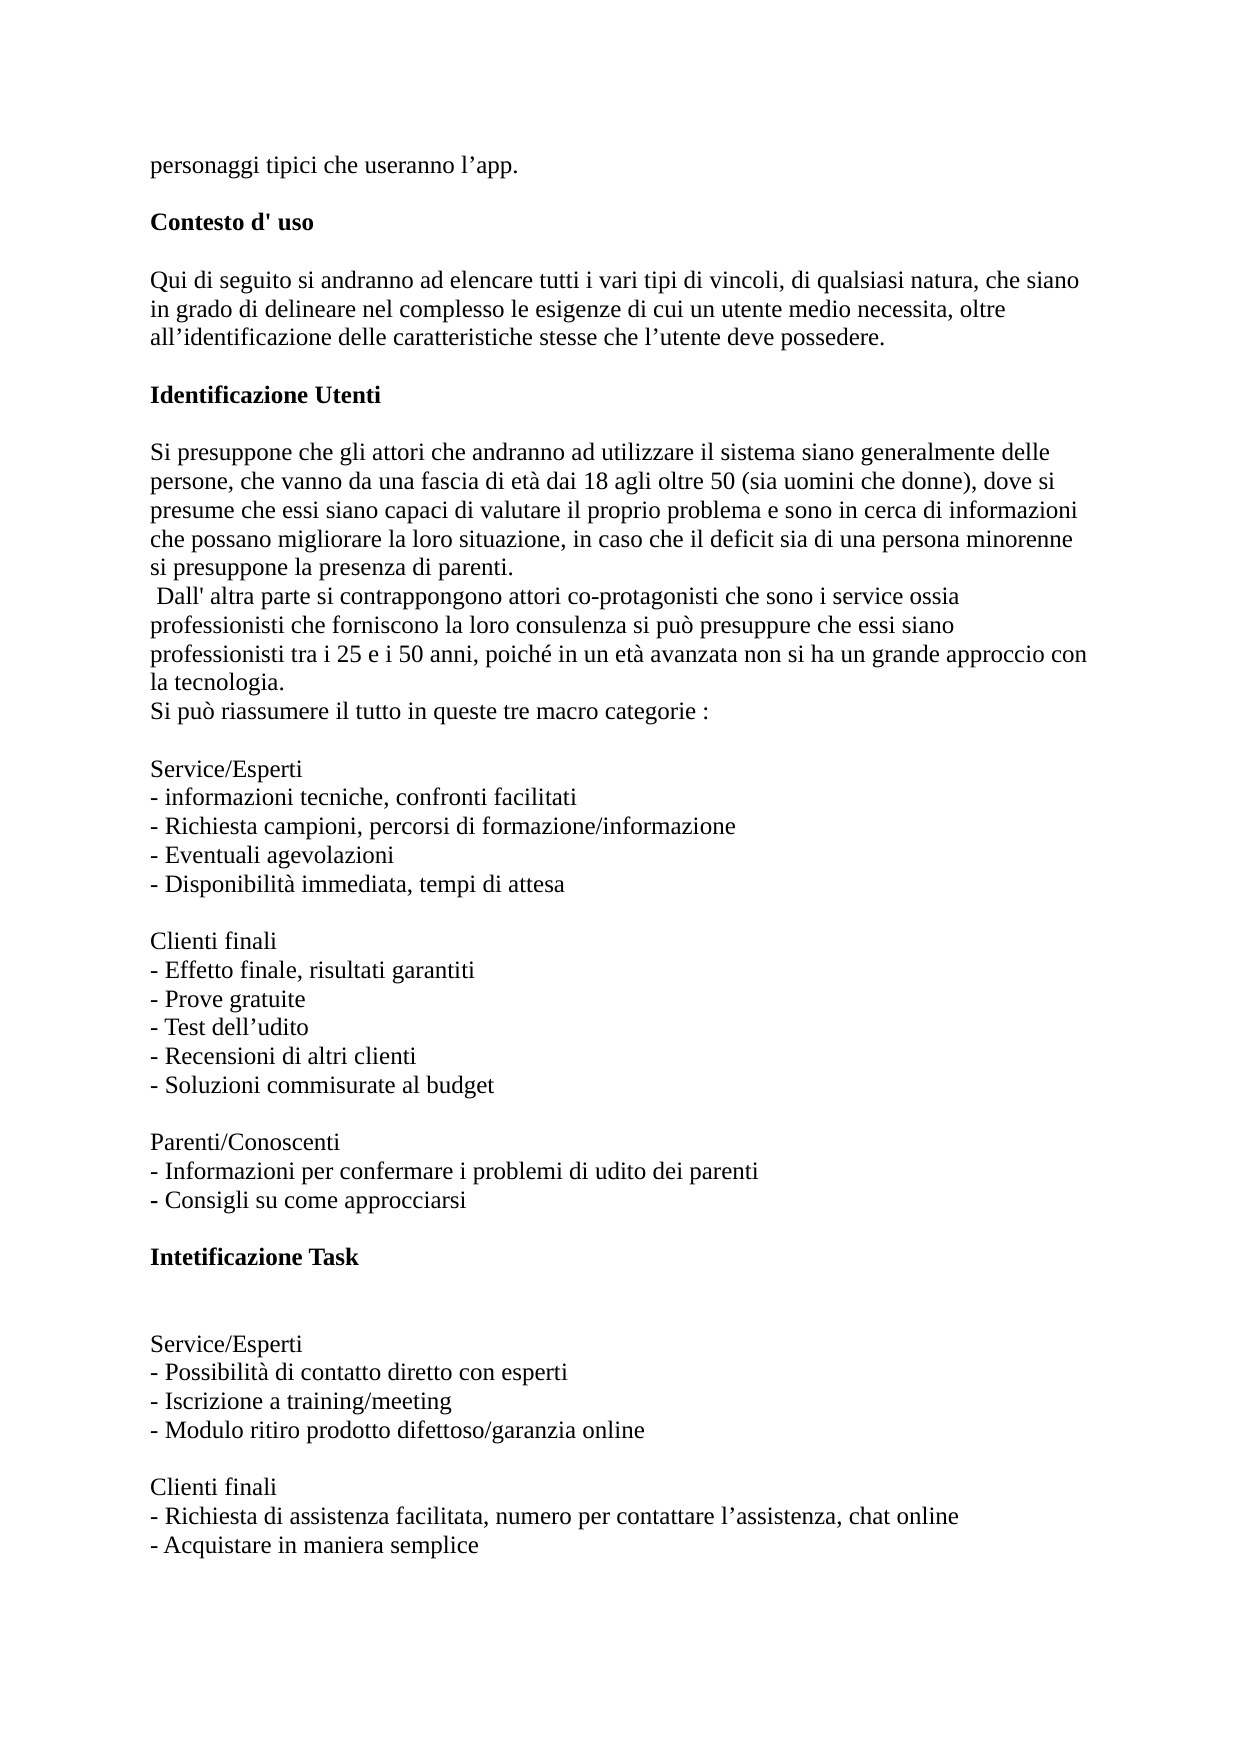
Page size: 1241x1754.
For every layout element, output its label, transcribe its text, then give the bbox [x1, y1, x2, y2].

text Contesto d' uso [150, 207, 1090, 236]
text Identificazione Utenti [150, 380, 1090, 409]
text - Modulo ritiro prodotto difettoso/garanzia online [150, 1415, 1090, 1444]
text - Test dell’udito [150, 1012, 1090, 1041]
text - Recensioni di altri clienti [150, 1041, 1090, 1070]
text Clienti finali [150, 1472, 1090, 1501]
text Intetificazione Task [150, 1242, 1090, 1271]
text - Consigli su come approcciarsi [150, 1185, 1090, 1214]
text Dall' altra parte si contrappongono attori co-protagonisti che sono i service ossia professionisti che forniscono la loro consulenza si può presuppure che essi siano professionisti tra i 25 e i 50 anni, poiché in un età avanzata non si ha un grande approccio con la tecnologia. [150, 581, 1090, 696]
text - informazioni tecniche, confronti facilitati [150, 782, 1090, 811]
text Si presuppone che gli attori che andranno ad utilizzare il sistema siano generalmente delle persone, che vanno da una fascia di età dai 18 agli oltre 50 (sia uomini che donne), dove si presume che essi siano capaci di valutare il proprio problema e sono in cerca di informazioni che possano migliorare la loro situazione, in caso che il deficit sia di una persona minorenne si presuppone la presenza di parenti. [150, 437, 1090, 581]
text - Richiesta campioni, percorsi di formazione/informazione [150, 811, 1090, 840]
text - Informazioni per confermare i problemi di udito dei parenti [150, 1156, 1090, 1185]
text Service/Esperti [150, 754, 1090, 782]
text - Soluzioni commisurate al budget [150, 1070, 1090, 1099]
text - Acquistare in maniera semplice [150, 1530, 1090, 1559]
text - Possibilità di contatto diretto con esperti [150, 1357, 1090, 1386]
text Service/Esperti [150, 1329, 1090, 1357]
text Parenti/Conoscenti [150, 1127, 1090, 1156]
text personaggi tipici che useranno l’app. [150, 150, 1090, 179]
text - Disponibilità immediata, tempi di attesa [150, 869, 1090, 897]
text Clienti finali [150, 926, 1090, 955]
text Si può riassumere il tutto in queste tre macro categorie : [150, 696, 1090, 725]
text - Effetto finale, risultati garantiti [150, 955, 1090, 984]
text - Iscrizione a training/meeting [150, 1386, 1090, 1415]
text - Prove gratuite [150, 984, 1090, 1012]
text Qui di seguito si andranno ad elencare tutti i vari tipi di vincoli, di qualsiasi natura, che siano in grado di delineare nel complesso le esigenze di cui un utente medio necessita, oltre all’identificazione delle caratteristiche stesse che l’utente deve possedere. [150, 265, 1090, 351]
text - Richiesta di assistenza facilitata, numero per contattare l’assistenza, chat online [150, 1501, 1090, 1530]
text - Eventuali agevolazioni [150, 840, 1090, 869]
